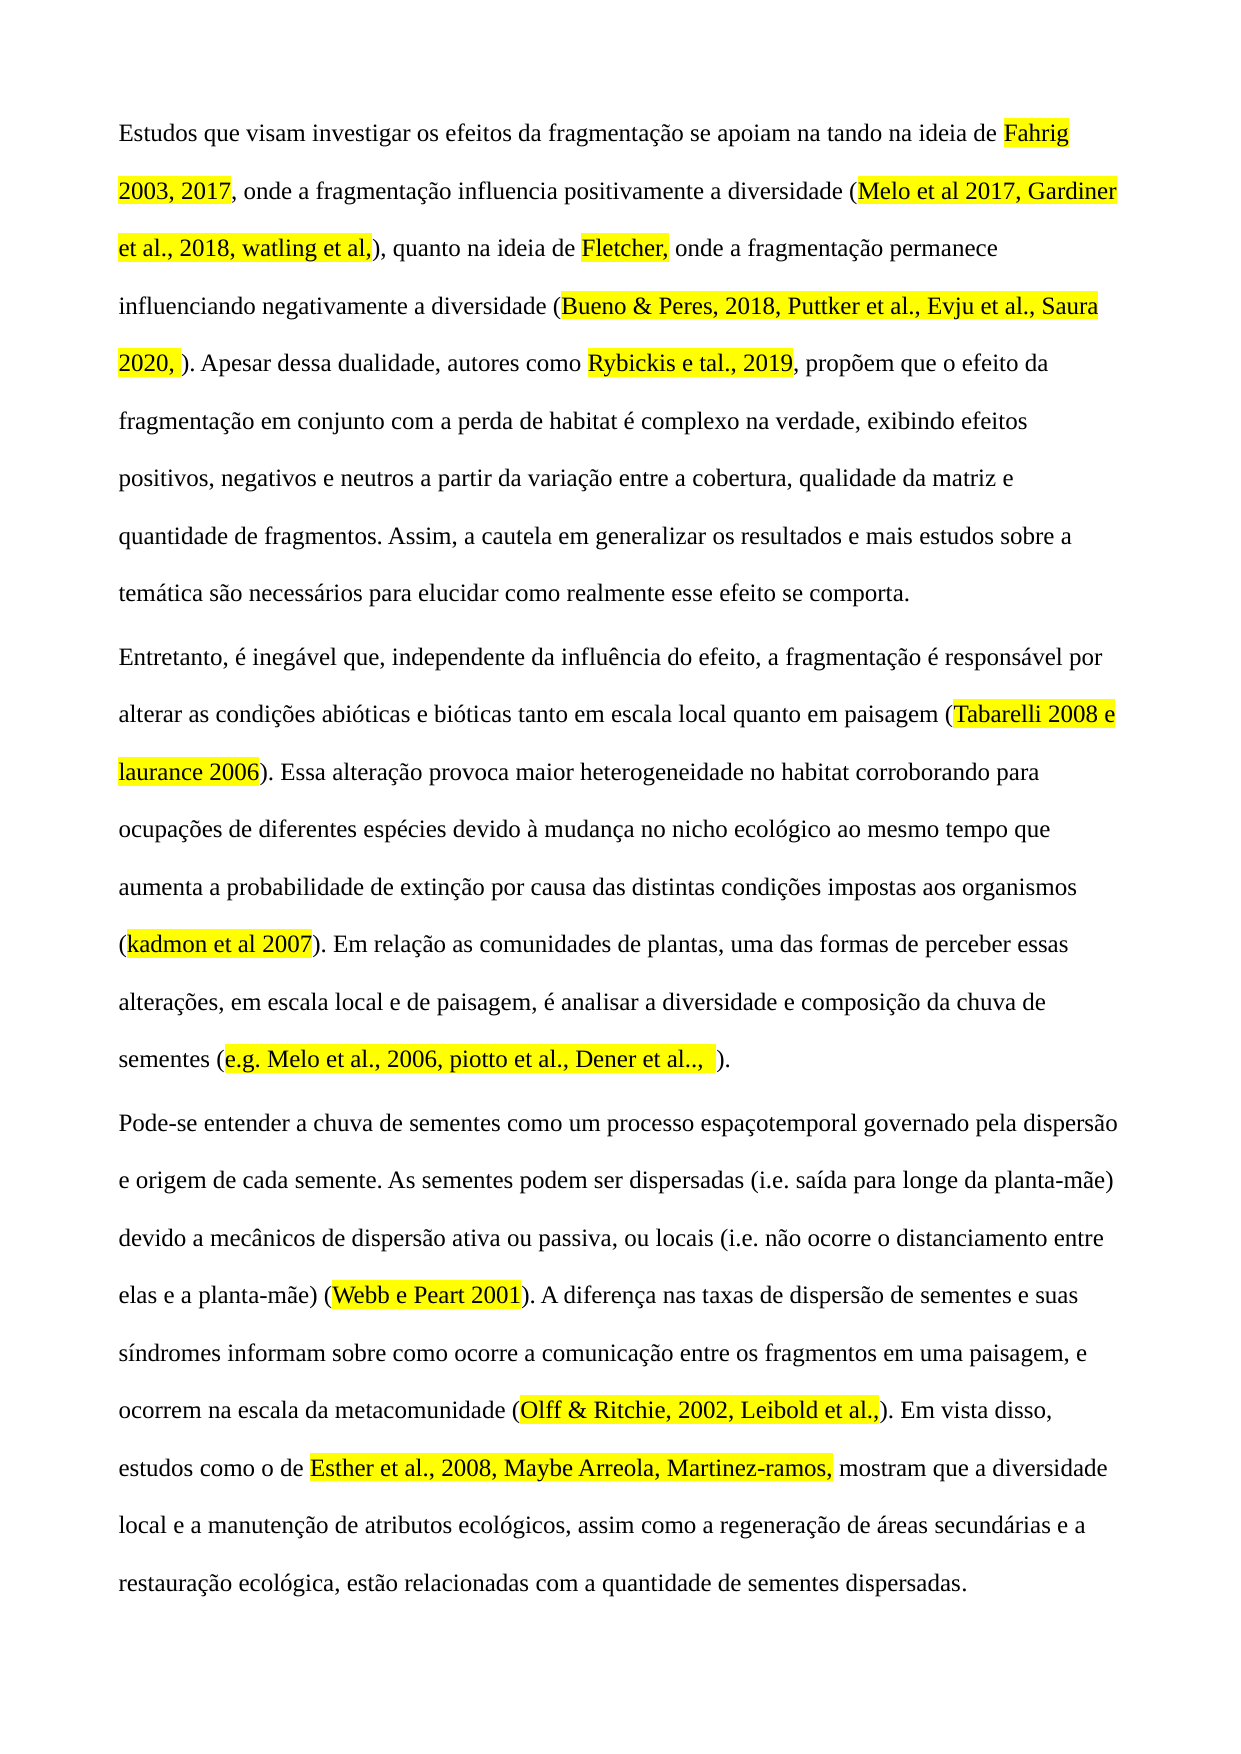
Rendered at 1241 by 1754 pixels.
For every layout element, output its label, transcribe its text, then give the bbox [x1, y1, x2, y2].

text Entretanto, é inegável que, independente da influência do efeito, a fragmentação é responsável por alterar as condições abióticas e bióticas tanto em escala local quanto em paisagem (Tabarelli 2008 e laurance 2006). Essa alteração provoca maior heterogeneidade no habitat corroborando para ocupações de diferentes espécies devido à mudança no nicho ecológico ao mesmo tempo que aumenta a probabilidade de extinção por causa das distintas condições impostas aos organismos (kadmon et al 2007). Em relação as comunidades de plantas, uma das formas de perceber essas alterações, em escala local e de paisagem, é analisar a diversidade e composição da chuva de sementes (e.g. Melo et al., 2006, piotto et al., Dener et al.., ). [118, 642, 1122, 1073]
text Pode-se entender a chuva de sementes como um processo espaçotemporal governado pela dispersão e origem de cada semente. As sementes podem ser dispersadas (i.e. saída para longe da planta-mãe) devido a mecânicos de dispersão ativa ou passiva, ou locais (i.e. não ocorre o distanciamento entre elas e a planta-mãe) (Webb e Peart 2001). A diferença nas taxas de dispersão de sementes e suas síndromes informam sobre como ocorre a comunicação entre os fragmentos em uma paisagem, e ocorrem na escala da metacomunidade (Olff & Ritchie, 2002, Leibold et al.,). Em vista disso, estudos como o de Esther et al., 2008, Maybe Arreola, Martinez-ramos, mostram que a diversidade local e a manutenção de atributos ecológicos, assim como a regeneração de áreas secundárias e a restauração ecológica, estão relacionadas com a quantidade de sementes dispersadas. [118, 1108, 1122, 1596]
text Estudos que visam investigar os efeitos da fragmentação se apoiam na tando na ideia de Fahrig 2003, 2017, onde a fragmentação influencia positivamente a diversidade (Melo et al 2017, Gardiner et al., 2018, watling et al,), quanto na ideia de Fletcher, onde a fragmentação permanece influenciando negativamente a diversidade (Bueno & Peres, 2018, Puttker et al., Evju et al., Saura 2020, ). Apesar dessa dualidade, autores como Rybickis e tal., 2019, propõem que o efeito da fragmentação em conjunto com a perda de habitat é complexo na verdade, exibindo efeitos positivos, negativos e neutros a partir da variação entre a cobertura, qualidade da matriz e quantidade de fragmentos. Assim, a cautela em generalizar os resultados e mais estudos sobre a temática são necessários para elucidar como realmente esse efeito se comporta. [118, 118, 1122, 607]
